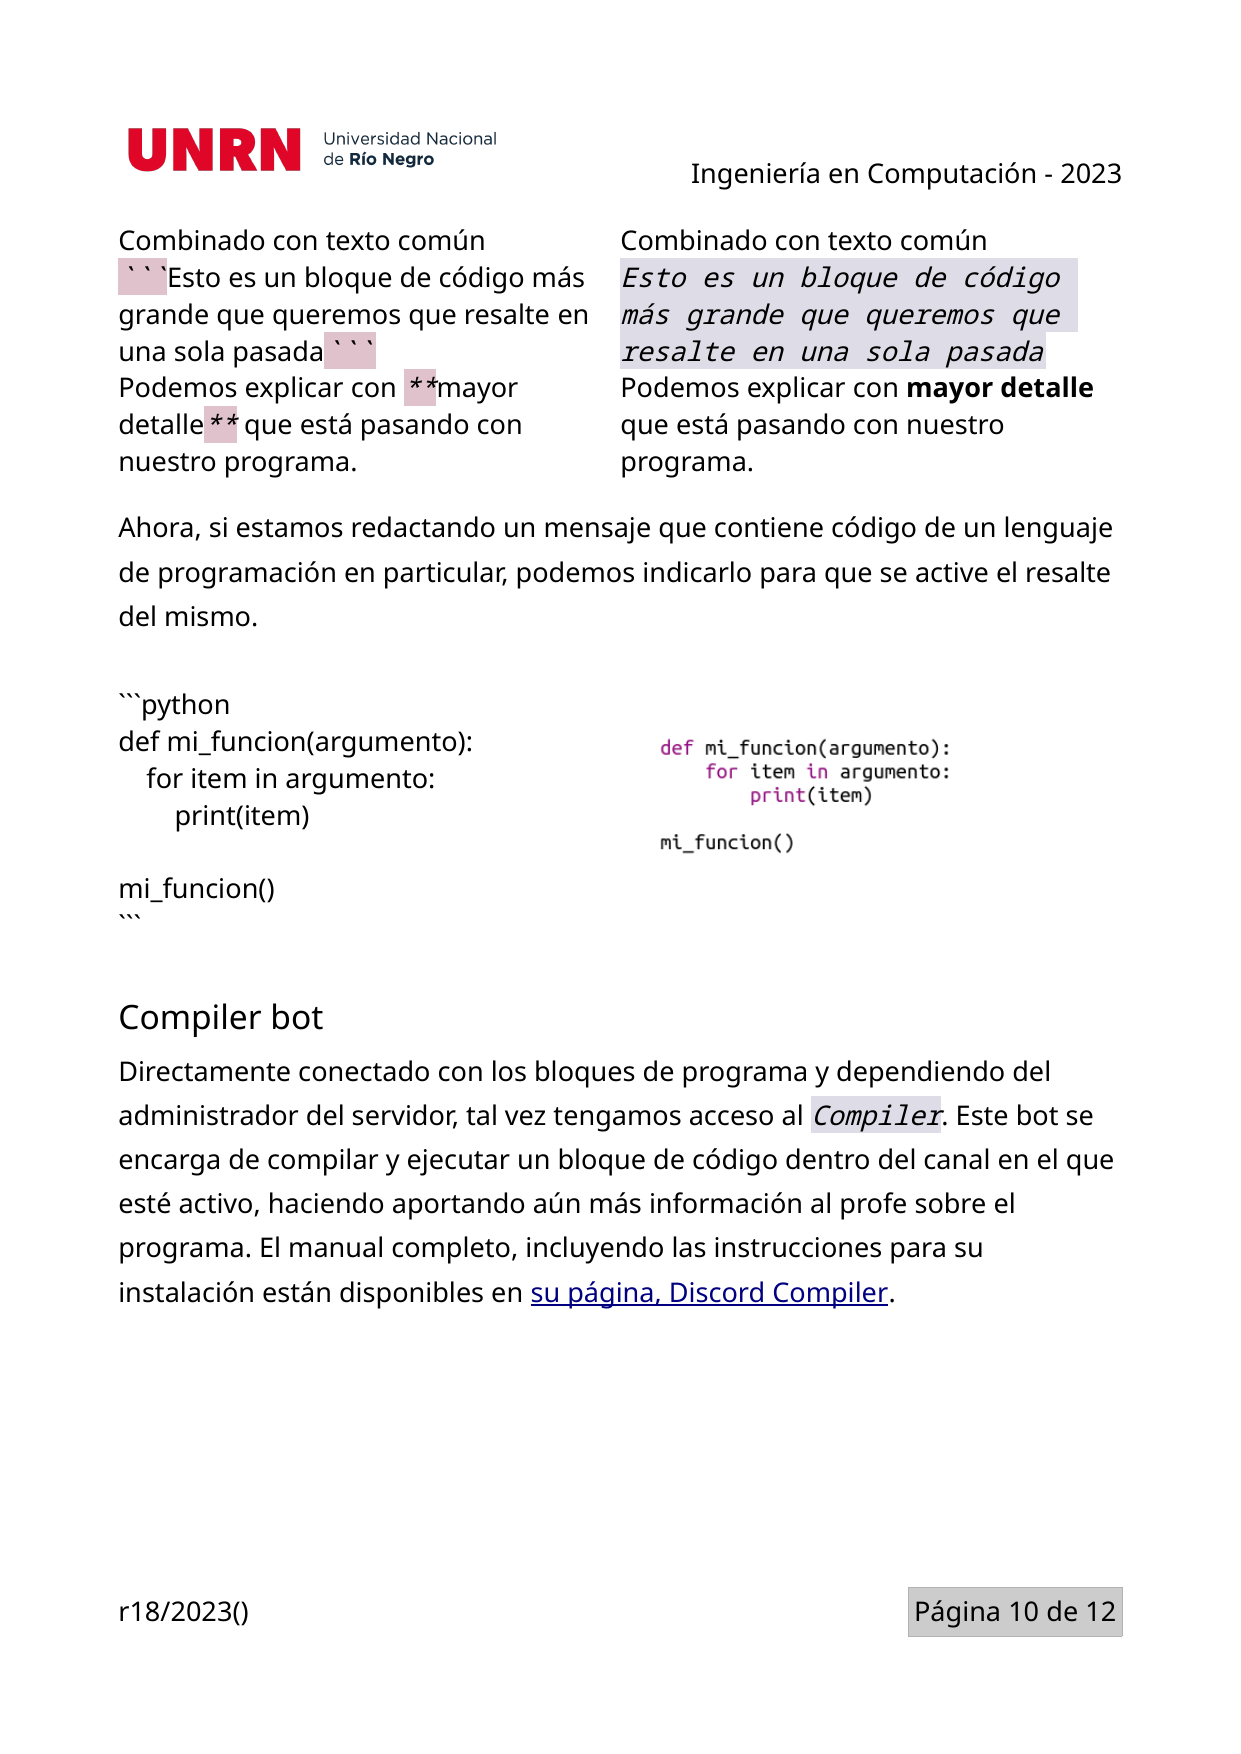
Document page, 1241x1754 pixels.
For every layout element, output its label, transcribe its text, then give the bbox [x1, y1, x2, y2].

picture [644, 715, 1095, 875]
text Ahora, si estamos redactando un mensaje que contiene código de un lenguaje de programación en particular, podemos indicarlo para que se active el resalte del mismo. [118, 509, 1122, 634]
picture [118, 118, 505, 180]
subtitle Compiler bot [118, 994, 1122, 1040]
table_header Combinado con texto común ```Esto es un bloque de código más grande que queremos que resalte en una sola pasada``` Podemos explicar con **mayor detalle** que está pasando con nuestro programa. [118, 221, 620, 479]
table_header ```python def mi_funcion(argumento): for item in argumento: print(item) mi_funcion() ``` [118, 686, 620, 944]
text Directamente conectado con los bloques de programa y dependiendo del administrador del servidor, tal vez tengamos acceso al Compiler. Este bot se encarga de compilar y ejecutar un bloque de código dentro del canal en el que esté activo, haciendo aportando aún más información al profe sobre el programa. El manual completo, incluyendo las instrucciones para su instalación están disponibles en su página, Discord Compiler. [118, 1052, 1122, 1310]
table_header Combinado con texto común Esto es un bloque de código más grande que queremos que resalte en una sola pasada Podemos explicar con mayor detalle que está pasando con nuestro programa. [620, 221, 1122, 479]
table_header [620, 686, 1122, 944]
